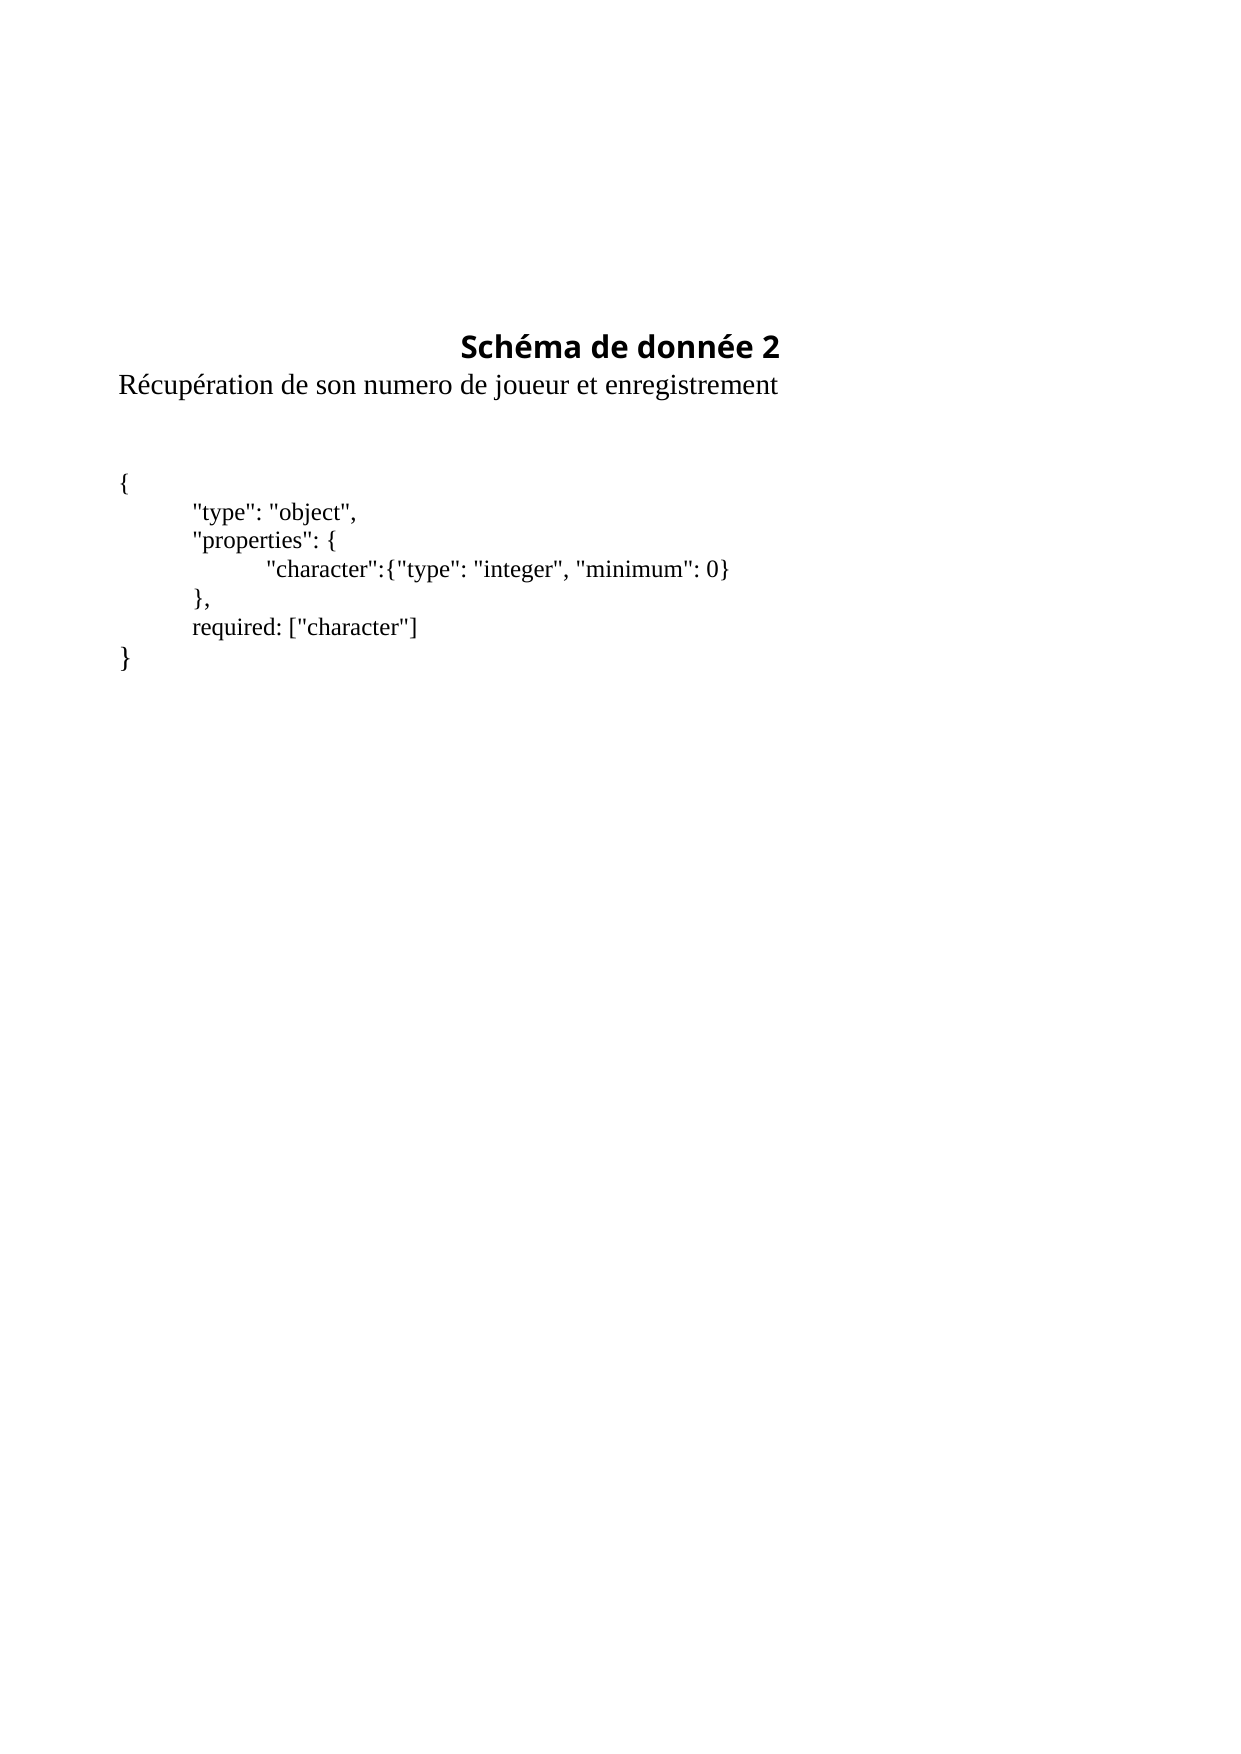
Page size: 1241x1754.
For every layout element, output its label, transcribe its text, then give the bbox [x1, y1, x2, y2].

text "type": "object", [118, 497, 1122, 525]
text }, [118, 583, 1122, 612]
text { [118, 468, 1122, 497]
text "properties": { [118, 525, 1122, 554]
text required: ["character"] [118, 612, 1122, 640]
text } [118, 640, 1122, 674]
text Récupération de son numero de joueur et enregistrement [118, 367, 1122, 401]
text "character":{"type": "integer", "minimum": 0} [118, 554, 1122, 583]
text Schéma de donnée 2 [118, 325, 1122, 367]
